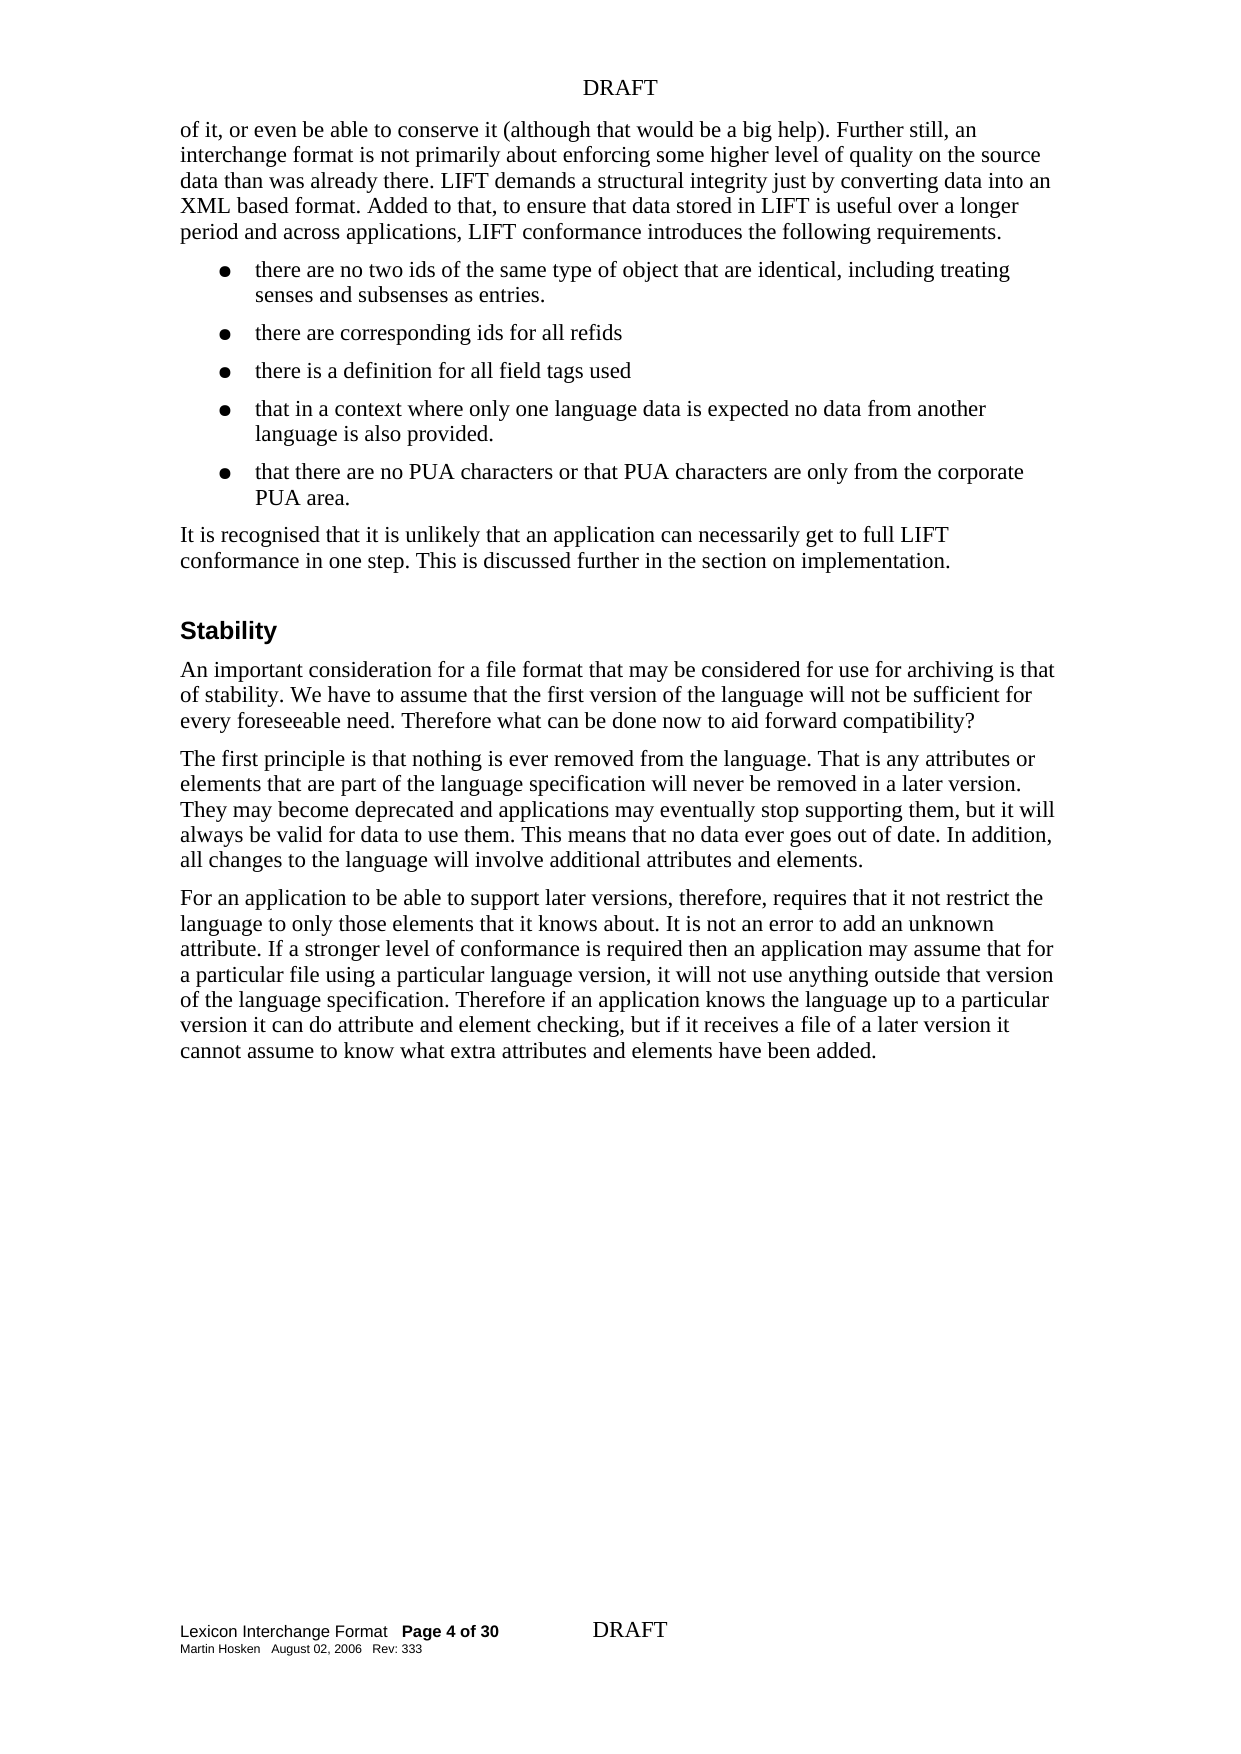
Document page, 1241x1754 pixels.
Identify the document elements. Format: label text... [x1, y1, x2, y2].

list there are corresponding ids for all refids [217, 320, 1061, 345]
text The first principle is that nothing is ever removed from the language. That is any attributes or elements that are part of the language specification will never be removed in a later version. They may become deprecated and applications may eventually stop supporting them, but it will always be valid for data to use them. This means that no data ever goes out of date. In addition, all changes to the language will involve additional attributes and elements. [180, 746, 1061, 873]
list there are no two ids of the same type of object that are identical, including treating senses and subsenses as entries. [217, 257, 1061, 307]
text An important consideration for a file format that may be considered for use for archiving is that of stability. We have to assume that the first version of the language will not be sufficient for every foreseeable need. Therefore what can be done now to aid forward compatibility? [180, 657, 1061, 733]
list that in a context where only one language data is expected no data from another language is also provided. [217, 396, 1061, 447]
text of it, or even be able to conserve it (although that would be a big help). Further still, an interchange format is not primarily about enforcing some higher level of quality on the source data than was already there. LIFT demands a structural integrity just by converting data into an XML based format. Added to that, to ensure that data stored in LIFT is useful over a longer period and across applications, LIFT conformance introduces the following requirements. [180, 117, 1061, 244]
subtitle Stability [180, 617, 1061, 645]
list that there are no PUA characters or that PUA characters are only from the corporate PUA area. [217, 459, 1061, 510]
text It is recognised that it is unlikely that an application can necessarily get to full LIFT conformance in one step. This is discussed further in the section on implementation. [180, 522, 1061, 573]
list there is a definition for all field tags used [217, 358, 1061, 383]
text For an application to be able to support later versions, therefore, requires that it not restrict the language to only those elements that it knows about. It is not an error to add an unknown attribute. If a stronger level of conformance is required then an application may assume that for a particular file using a particular language version, it will not use anything outside that version of the language specification. Therefore if an application knows the language up to a particular version it can do attribute and element checking, but if it receives a file of a later version it cannot assume to know what extra attributes and elements have been added. [180, 885, 1061, 1063]
